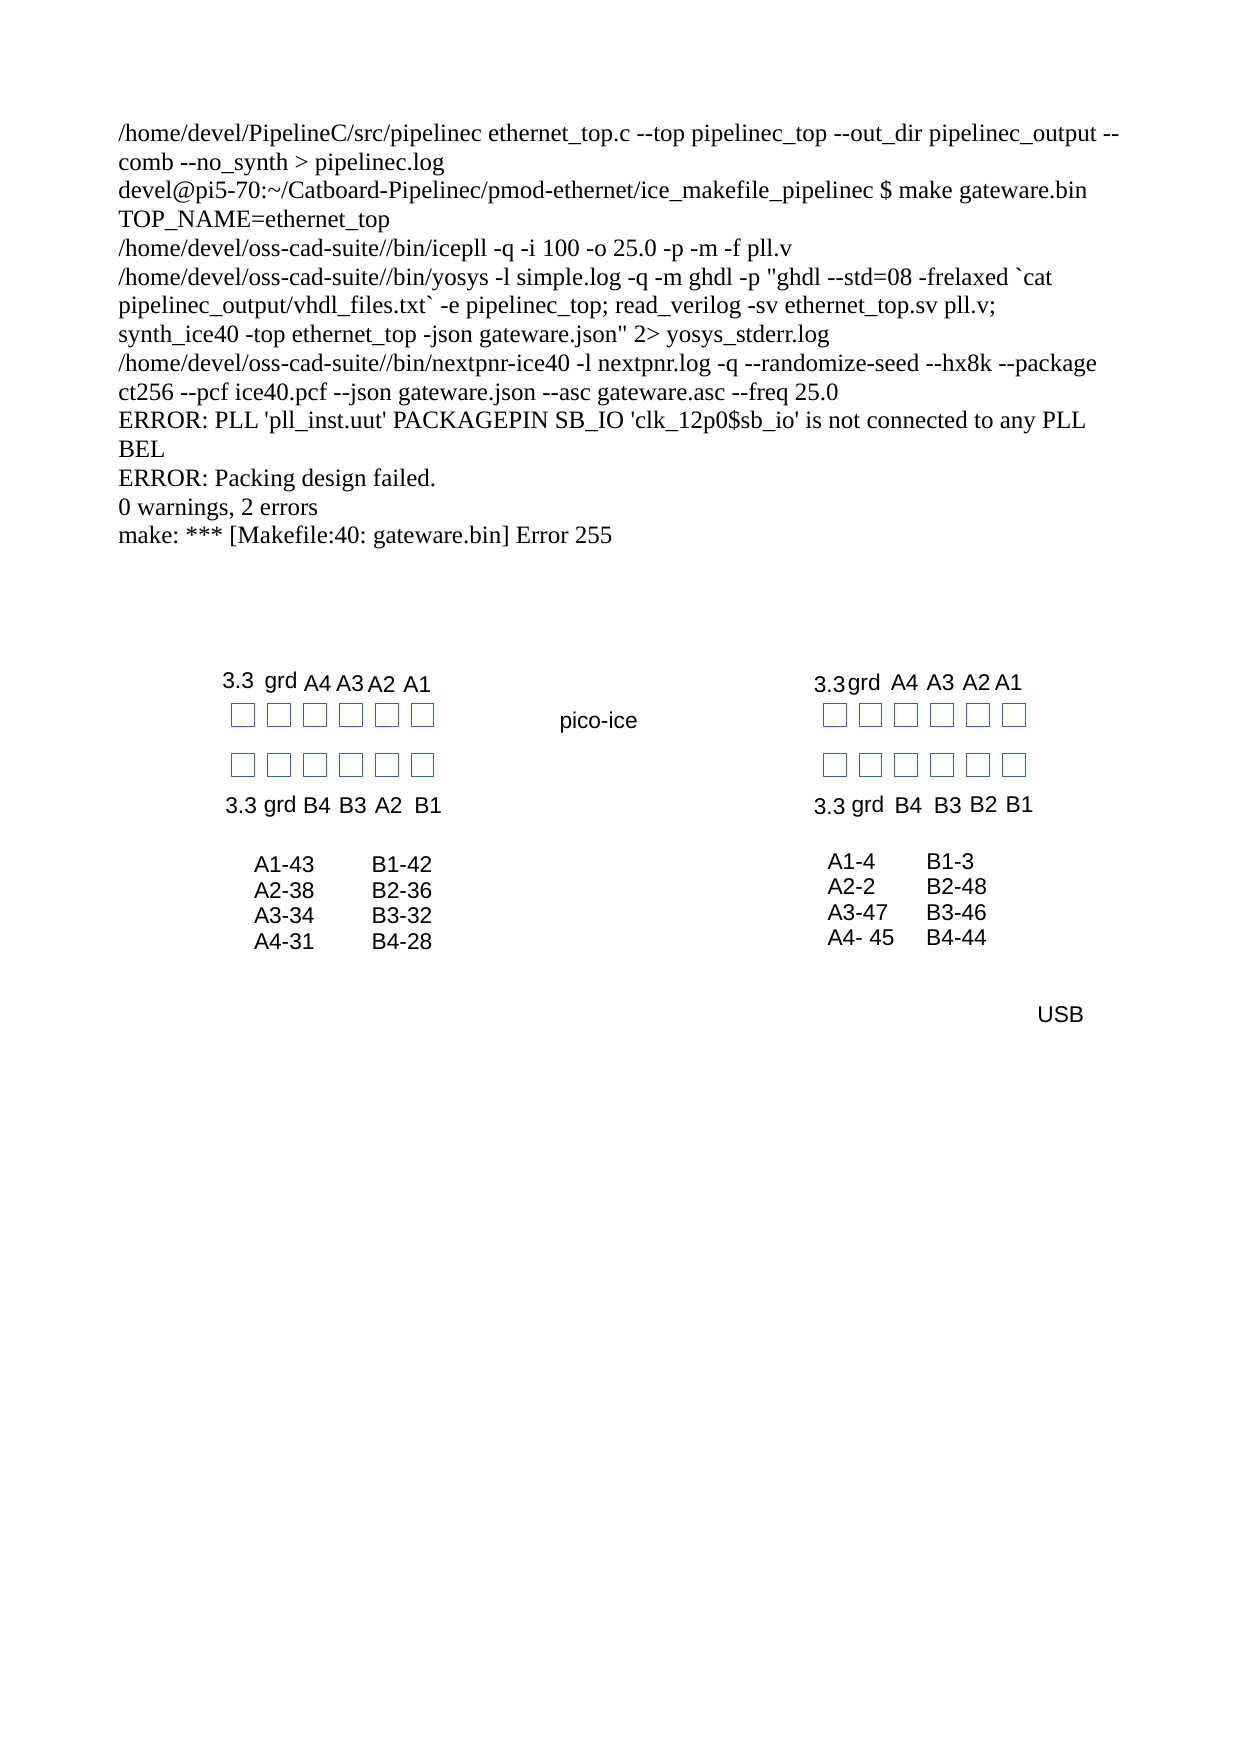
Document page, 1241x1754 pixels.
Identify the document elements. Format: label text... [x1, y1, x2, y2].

text ERROR: PLL 'pll_inst.uut' PACKAGEPIN SB_IO 'clk_12p0$sb_io' is not connected to any PLL BEL [118, 406, 1122, 463]
text devel@pi5-70:~/Catboard-Pipelinec/pmod-ethernet/ice_makefile_pipelinec $ make gateware.bin TOP_NAME=ethernet_top [118, 176, 1122, 233]
text /home/devel/oss-cad-suite//bin/nextpnr-ice40 -l nextpnr.log -q --randomize-seed --hx8k --package ct256 --pcf ice40.pcf --json gateware.json --asc gateware.asc --freq 25.0 [118, 348, 1122, 406]
text /home/devel/PipelineC/src/pipelinec ethernet_top.c --top pipelinec_top --out_dir pipelinec_output --comb --no_synth > pipelinec.log [118, 118, 1122, 176]
text /home/devel/oss-cad-suite//bin/yosys -l simple.log -q -m ghdl -p "ghdl --std=08 -frelaxed `cat pipelinec_output/vhdl_files.txt` -e pipelinec_top; read_verilog -sv ethernet_top.sv pll.v; synth_ice40 -top ethernet_top -json gateware.json" 2> yosys_stderr.log [118, 262, 1122, 348]
text /home/devel/oss-cad-suite//bin/icepll -q -i 100 -o 25.0 -p -m -f pll.v [118, 233, 1122, 262]
text make: *** [Makefile:40: gateware.bin] Error 255 [118, 521, 1122, 549]
text 0 warnings, 2 errors [118, 492, 1122, 521]
text ERROR: Packing design failed. [118, 463, 1122, 492]
